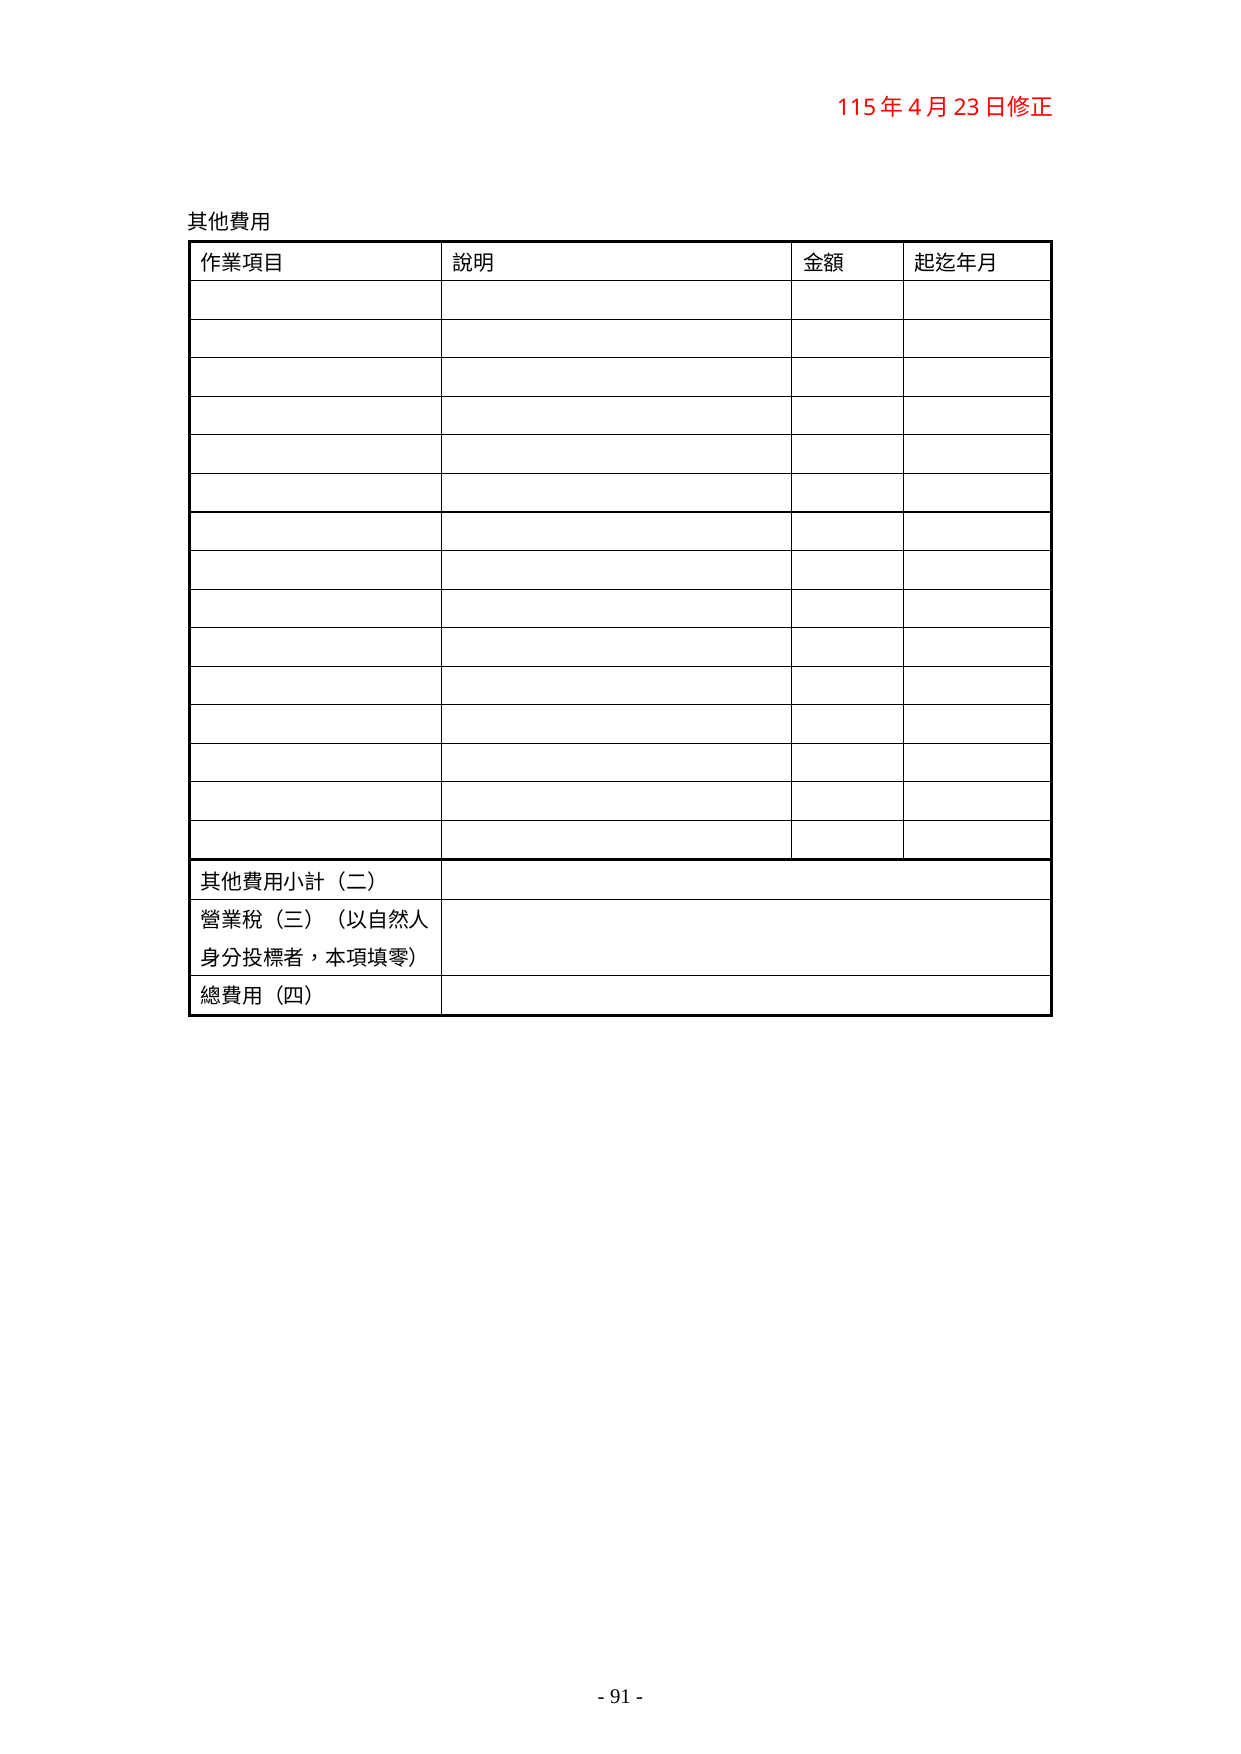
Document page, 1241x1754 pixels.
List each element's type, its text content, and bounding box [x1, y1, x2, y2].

table_cell [442, 705, 791, 743]
table_cell [904, 435, 1050, 473]
table_cell [191, 358, 441, 396]
table_cell [442, 900, 1050, 975]
table_cell [442, 861, 1050, 899]
table_cell [191, 435, 441, 473]
table_cell [191, 320, 441, 357]
table_cell [904, 551, 1050, 588]
table_cell [191, 281, 441, 319]
table_cell [442, 590, 791, 627]
table_cell [904, 628, 1050, 666]
table_cell [191, 397, 441, 434]
table_cell [904, 474, 1050, 511]
table_cell [191, 821, 441, 858]
table_header 作業項目 [191, 243, 441, 280]
table_cell [792, 667, 903, 704]
table_cell [904, 821, 1050, 858]
table_cell [442, 397, 791, 434]
table_cell [792, 705, 903, 743]
table_cell [904, 705, 1050, 743]
table_cell [191, 551, 441, 588]
table_cell [904, 590, 1050, 627]
table_cell [442, 281, 791, 319]
table_cell [792, 590, 903, 627]
table_cell [442, 435, 791, 473]
table_cell [442, 320, 791, 357]
text 其他費用 [187, 202, 1053, 239]
table_cell [442, 513, 791, 550]
table_cell [792, 320, 903, 357]
table_cell [792, 358, 903, 396]
table_cell [792, 744, 903, 781]
table_header 金額 [792, 243, 903, 280]
table_cell [442, 667, 791, 704]
table_cell [904, 358, 1050, 396]
table_cell [191, 667, 441, 704]
table_cell [442, 628, 791, 666]
table_cell [792, 821, 903, 858]
table_cell [904, 513, 1050, 550]
table_cell [191, 474, 441, 511]
table_cell [191, 705, 441, 743]
table_cell 營業稅（三）（以自然人身分投標者，本項填零） [191, 900, 441, 975]
table_cell [904, 281, 1050, 319]
table_cell [904, 397, 1050, 434]
table_cell [442, 358, 791, 396]
table_cell [191, 744, 441, 781]
table_cell [442, 782, 791, 820]
table_cell [792, 474, 903, 511]
table_cell [442, 821, 791, 858]
table_cell 其他費用小計（二） [191, 861, 441, 899]
table_cell [442, 744, 791, 781]
table_cell [792, 435, 903, 473]
table_cell [904, 782, 1050, 820]
table_cell [904, 667, 1050, 704]
table_cell [904, 744, 1050, 781]
table_cell 總費用（四） [191, 976, 441, 1013]
table_cell [792, 551, 903, 588]
table_cell [191, 590, 441, 627]
table_cell [442, 551, 791, 588]
table_cell [792, 281, 903, 319]
table_cell [792, 628, 903, 666]
table_cell [191, 782, 441, 820]
table_cell [792, 397, 903, 434]
table_cell [904, 320, 1050, 357]
table_header 說明 [442, 243, 791, 280]
table_header 起迄年月 [904, 243, 1050, 280]
table_cell [191, 513, 441, 550]
table_cell [792, 513, 903, 550]
table_cell [442, 474, 791, 511]
table_cell [191, 628, 441, 666]
table_cell [792, 782, 903, 820]
table_cell [442, 976, 1050, 1013]
